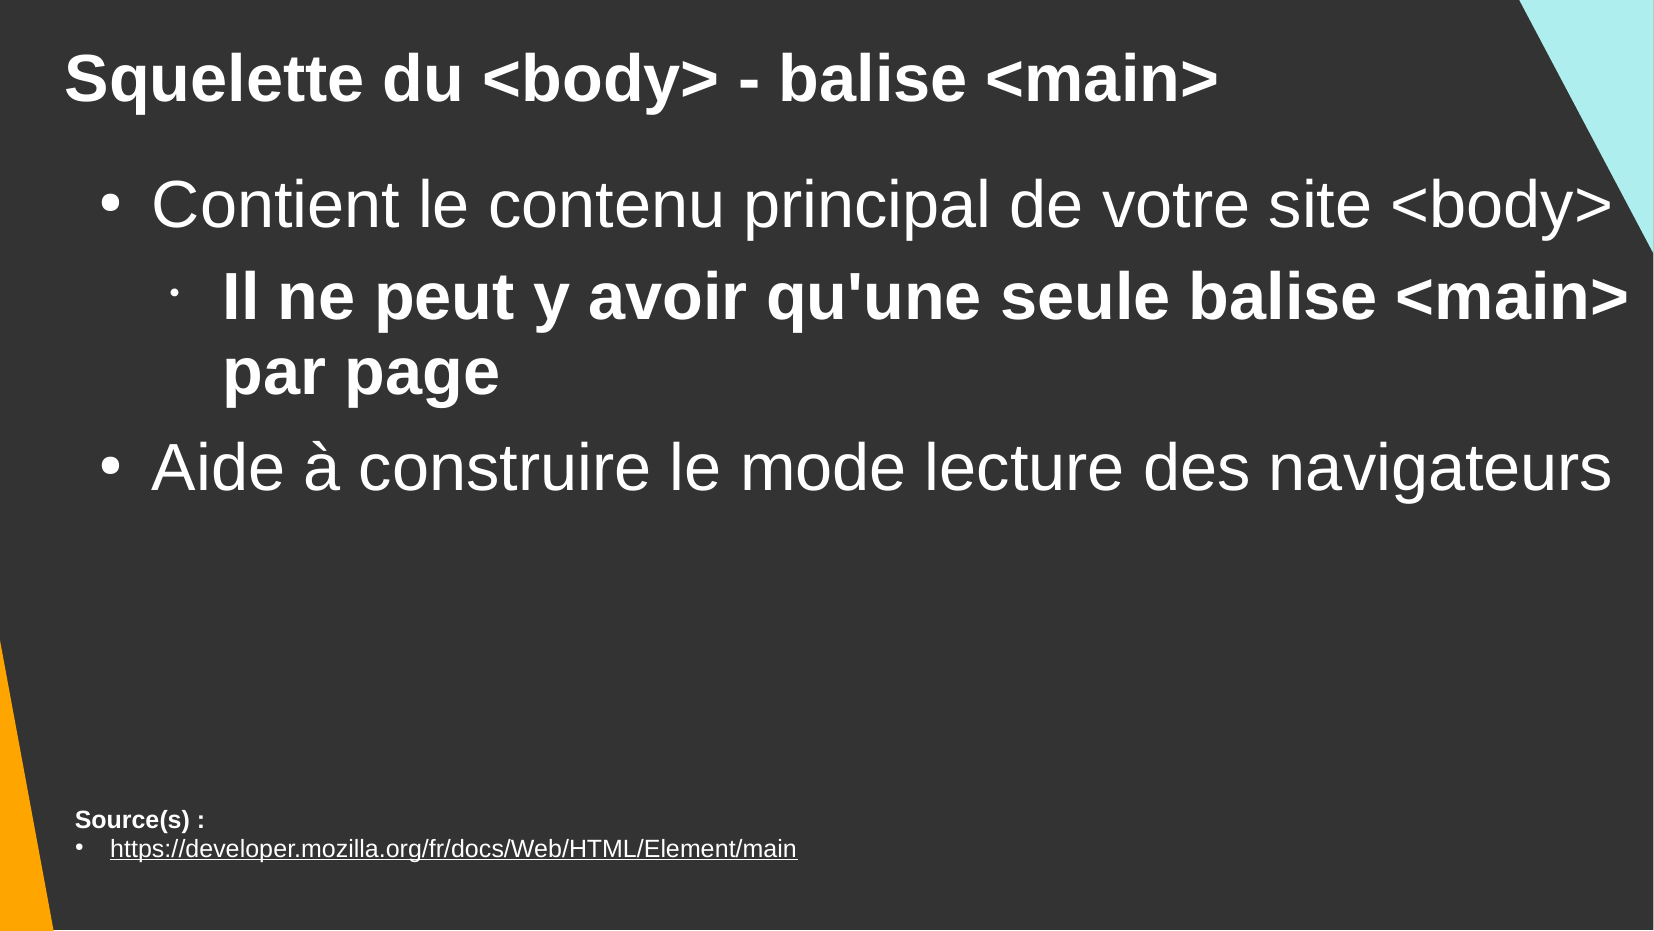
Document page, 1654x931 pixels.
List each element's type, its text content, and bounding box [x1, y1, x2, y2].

text_box [1519, 0, 1654, 255]
text_box [0, 640, 54, 931]
list Contient le contenu principal de votre site <body> Il ne peut y avoir qu'une seule balise <main> par page Aide à construire le mode lecture des navigateurs [80, 166, 1635, 626]
title Squelette du <body> - balise <main> [64, 40, 1553, 125]
text_box Source(s) : https://developer.mozilla.org/fr/docs/Web/HTML/Element/main [60, 798, 1546, 898]
